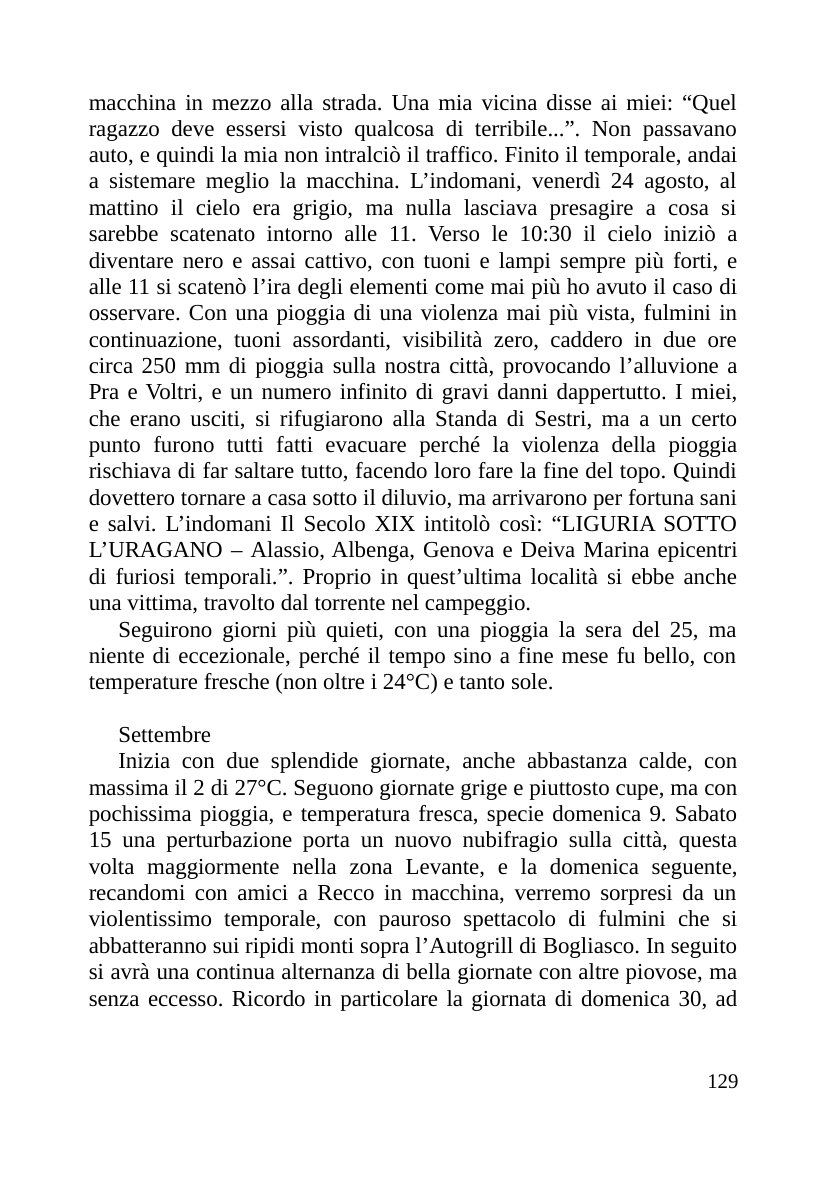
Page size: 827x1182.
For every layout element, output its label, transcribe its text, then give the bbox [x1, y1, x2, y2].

text macchina in mezzo alla strada. Una mia vicina disse ai miei: “Quel ragazzo deve essersi visto qualcosa di terribile...”. Non passavano auto, e quindi la mia non intralciò il traffico. Finito il temporale, andai a sistemare meglio la macchina. L’indomani, venerdì 24 agosto, al mattino il cielo era grigio, ma nulla lasciava presagire a cosa si sarebbe scatenato intorno alle 11. Verso le 10:30 il cielo iniziò a diventare nero e assai cattivo, con tuoni e lampi sempre più forti, e alle 11 si scatenò l’ira degli elementi come mai più ho avuto il caso di osservare. Con una pioggia di una violenza mai più vista, fulmini in continuazione, tuoni assordanti, visibilità zero, caddero in due ore circa 250 mm di pioggia sulla nostra città, provocando l’alluvione a Pra e Voltri, e un numero infinito di gravi danni dappertutto. I miei, che erano usciti, si rifugiarono alla Standa di Sestri, ma a un certo punto furono tutti fatti evacuare perché la violenza della pioggia rischiava di far saltare tutto, facendo loro fare la fine del topo. Quindi dovettero tornare a casa sotto il diluvio, ma arrivarono per fortuna sani e salvi. L’indomani Il Secolo XIX intitolò così: “LIGURIA SOTTO L’URAGANO ‒ Alassio, Albenga, Genova e Deiva Marina epicentri di furiosi temporali.”. Proprio in quest’ultima località si ebbe anche una vittima, travolto dal torrente nel campeggio. [88, 88, 738, 616]
text Inizia con due splendide giornate, anche abbastanza calde, con massima il 2 di 27°C. Seguono giornate grige e piuttosto cupe, ma con pochissima pioggia, e temperatura fresca, specie domenica 9. Sabato 15 una perturbazione porta un nuovo nubifragio sulla città, questa volta maggiormente nella zona Levante, e la domenica seguente, recandomi con amici a Recco in macchina, verremo sorpresi da un violentissimo temporale, con pauroso spettacolo di fulmini che si abbatteranno sui ripidi monti sopra l’Autogrill di Bogliasco. In seguito si avrà una continua alternanza di bella giornate con altre piovose, ma senza eccesso. Ricordo in particolare la giornata di domenica 30, ad [88, 747, 738, 1011]
text Settembre [88, 721, 738, 747]
text Seguirono giorni più quieti, con una pioggia la sera del 25, ma niente di eccezionale, perché il tempo sino a fine mese fu bello, con temperature fresche (non oltre i 24°C) e tanto sole. [88, 616, 738, 695]
